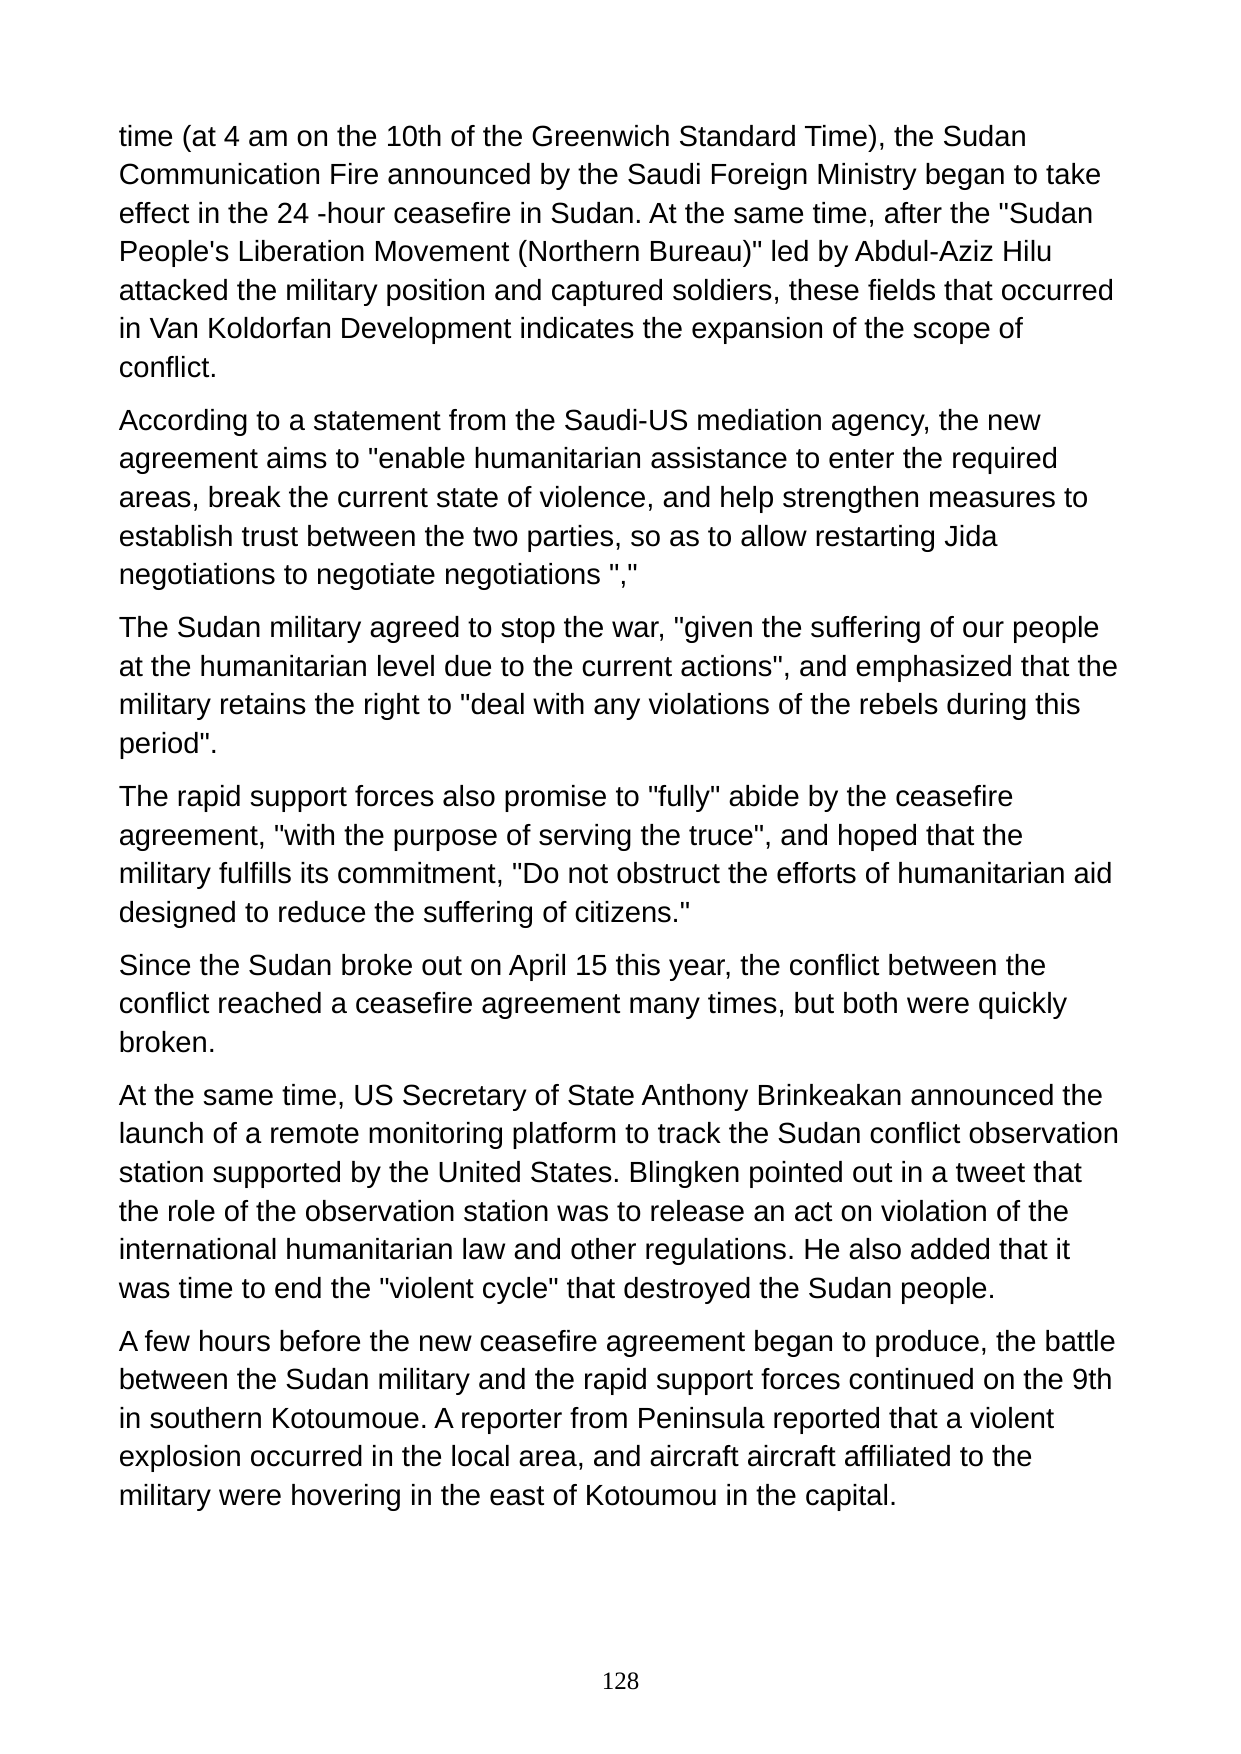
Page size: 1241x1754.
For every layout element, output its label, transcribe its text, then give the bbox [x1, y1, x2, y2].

text According to a statement from the Saudi-US mediation agency, the new agreement aims to "enable humanitarian assistance to enter the required areas, break the current state of violence, and help strengthen measures to establish trust between the two parties, so as to allow restarting Jida negotiations to negotiate negotiations "," [118, 403, 1122, 591]
text A few hours before the new ceasefire agreement began to produce, the battle between the Sudan military and the rapid support forces continued on the 9th in southern Kotoumoue. A reporter from Peninsula reported that a violent explosion occurred in the local area, and aircraft aircraft affiliated to the military were hovering in the east of Kotoumou in the capital. [118, 1324, 1122, 1511]
text Since the Sudan broke out on April 15 this year, the conflict between the conflict reached a ceasefire agreement many times, but both were quickly broken. [118, 948, 1122, 1058]
text The Sudan military agreed to stop the war, "given the suffering of our people at the humanitarian level due to the current actions", and emphasized that the military retains the right to "deal with any violations of the rebels during this period". [118, 610, 1122, 759]
text The rapid support forces also promise to "fully" abide by the ceasefire agreement, "with the purpose of serving the truce", and hoped that the military fulfills its commitment, "Do not obstruct the efforts of humanitarian aid designed to reduce the suffering of citizens." [118, 779, 1122, 928]
text time (at 4 am on the 10th of the Greenwich Standard Time), the Sudan Communication Fire announced by the Saudi Foreign Ministry began to take effect in the 24 -hour ceasefire in Sudan. At the same time, after the "Sudan People's Liberation Movement (Northern Bureau)" led by Abdul-Aziz Hilu attacked the military position and captured soldiers, these fields that occurred in Van Koldorfan Development indicates the expansion of the scope of conflict. [118, 118, 1122, 383]
text At the same time, US Secretary of State Anthony Brinkeakan announced the launch of a remote monitoring platform to track the Sudan conflict observation station supported by the United States. Blingken pointed out in a tweet that the role of the observation station was to release an act on violation of the international humanitarian law and other regulations. He also added that it was time to end the "violent cycle" that destroyed the Sudan people. [118, 1078, 1122, 1304]
